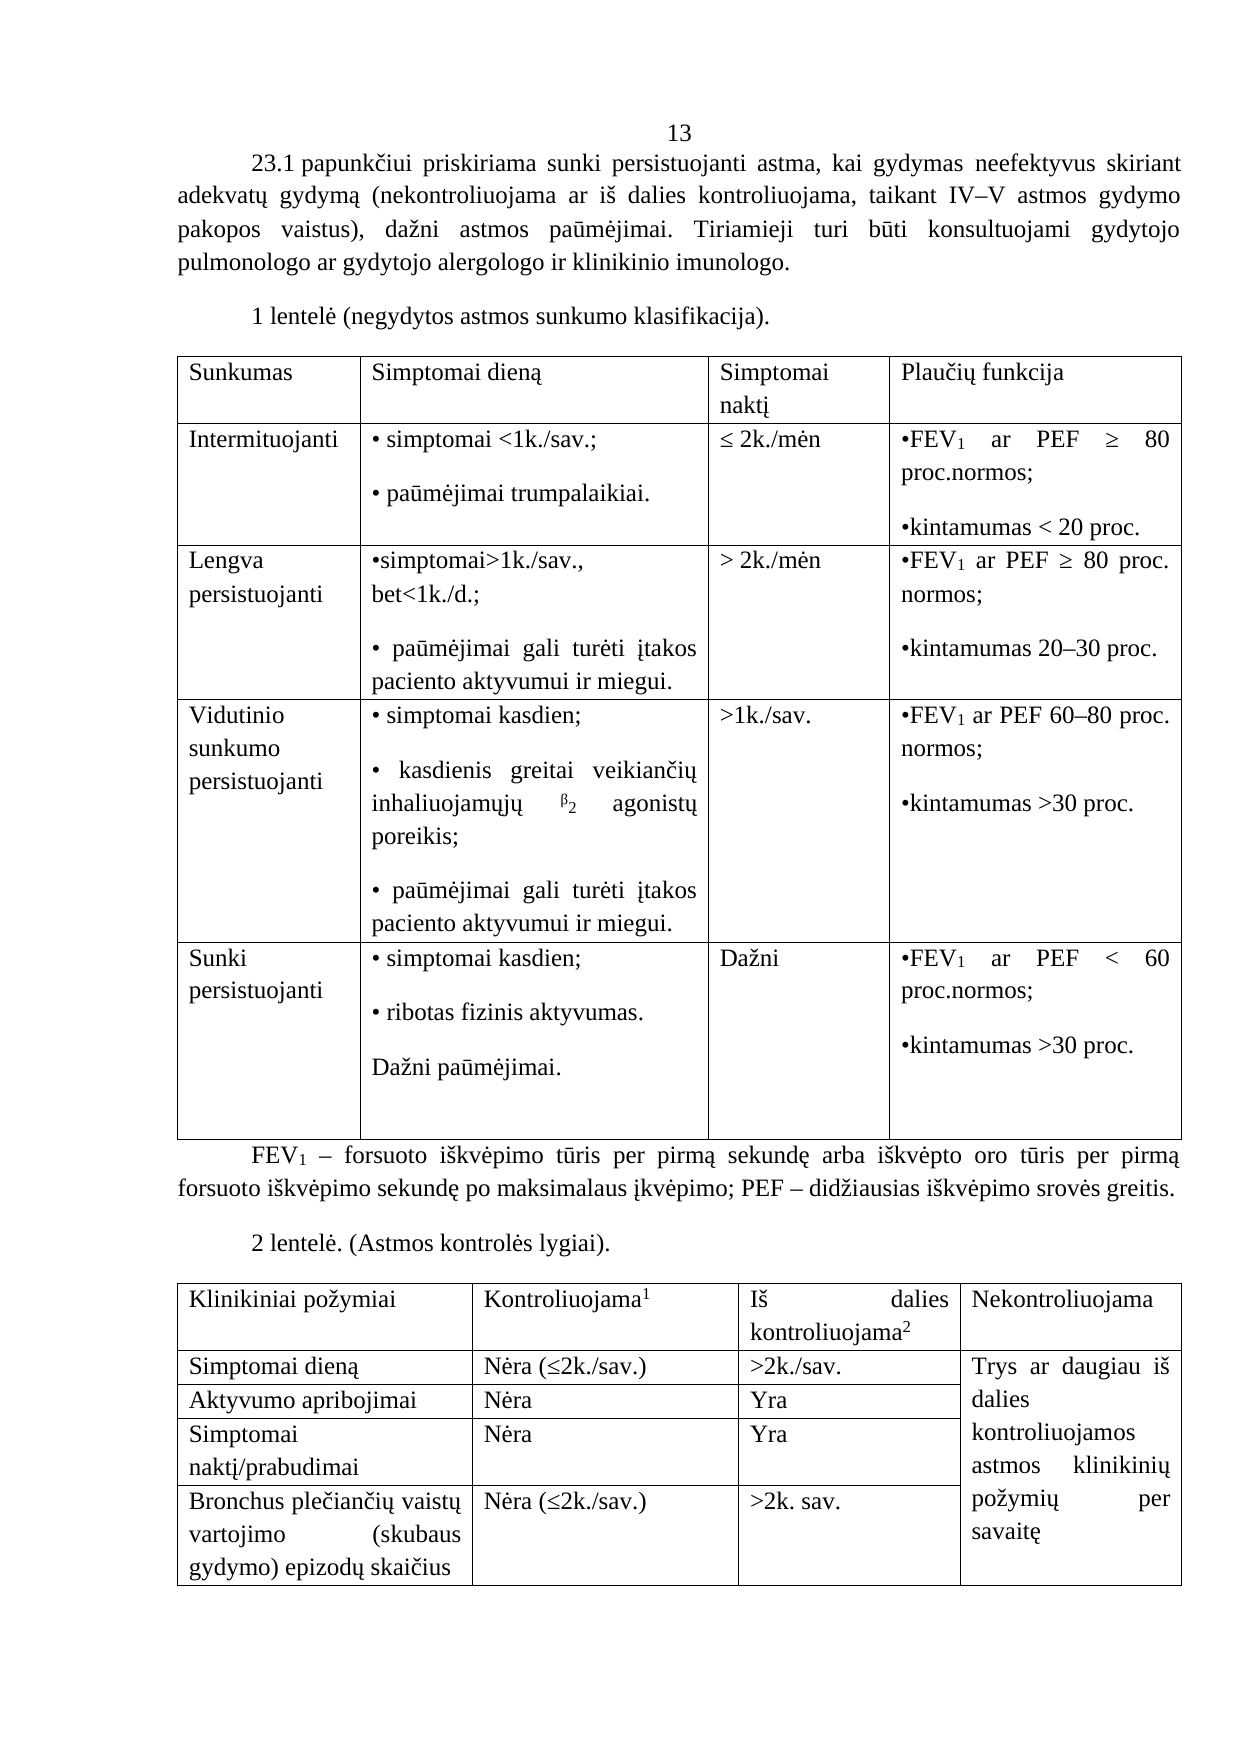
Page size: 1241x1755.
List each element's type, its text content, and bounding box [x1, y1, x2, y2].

table_cell Lengva persistuojanti [178, 546, 360, 699]
table_header Sunkumas [178, 357, 360, 423]
table_header Simptomai dieną [361, 357, 708, 423]
table_cell Nėra (≤2k./sav.) [473, 1486, 738, 1585]
table_cell ≤ 2k./mėn [709, 424, 889, 544]
table_cell Simptomai dieną [178, 1351, 472, 1384]
table_cell Vidutinio sunkumo persistuojanti [178, 700, 360, 942]
table_header Simptomai naktį [709, 357, 889, 423]
text 2 lentelė. (Astmos kontrolės lygiai). [177, 1228, 1181, 1257]
table_cell Trys ar daugiau iš dalies kontroliuojamos astmos klinikinių požymių per savaitę [961, 1351, 1181, 1585]
table_header Nekontroliuojama [961, 1284, 1181, 1350]
table_header Klinikiniai požymiai [178, 1284, 472, 1350]
table_cell Nėra (≤2k./sav.) [473, 1351, 738, 1384]
table_cell Simptomai naktį/prabudimai [178, 1419, 472, 1485]
text FEV1 – forsuoto iškvėpimo tūris per pirmą sekundę arba iškvėpto oro tūris per pirmą forsuoto iškvėpimo sekundę po maksimalaus įkvėpimo; PEF – didžiausias iškvėpimo srovės greitis. [177, 1140, 1181, 1202]
table_cell • simptomai kasdien; • kasdienis greitai veikiančių inhaliuojamųjų ᵝ2 agonistų poreikis; • paūmėjimai gali turėti įtakos paciento aktyvumui ir miegui. [361, 700, 708, 942]
table_cell Intermituojanti [178, 424, 360, 544]
table_cell Nėra [473, 1385, 738, 1418]
table_cell Dažni [709, 943, 889, 1139]
table_cell •simptomai>1k./sav., bet<1k./d.; • paūmėjimai gali turėti įtakos paciento aktyvumui ir miegui. [361, 546, 708, 699]
table_cell •FEV1 ar PEF 60–80 proc. normos; •kintamumas >30 proc. [890, 700, 1181, 942]
table_cell •FEV1 ar PEF ≥ 80 proc. normos; •kintamumas 20–30 proc. [890, 546, 1181, 699]
table_header Plaučių funkcija [890, 357, 1181, 423]
table_cell Nėra [473, 1419, 738, 1485]
table_cell Yra [739, 1419, 960, 1485]
table_cell • simptomai kasdien; • ribotas fizinis aktyvumas. Dažni paūmėjimai. [361, 943, 708, 1139]
table_cell Sunki persistuojanti [178, 943, 360, 1139]
table_header Kontroliuojama1 [473, 1284, 738, 1350]
table_cell >2k. sav. [739, 1486, 960, 1585]
table_cell • simptomai <1k./sav.; • paūmėjimai trumpalaikiai. [361, 424, 708, 544]
table_cell > 2k./mėn [709, 546, 889, 699]
text 1 lentelė (negydytos astmos sunkumo klasifikacija). [177, 301, 1181, 330]
table_cell Bronchus plečiančių vaistų vartojimo (skubaus gydymo) epizodų skaičius [178, 1486, 472, 1585]
table_cell >2k./sav. [739, 1351, 960, 1384]
table_cell >1k./sav. [709, 700, 889, 942]
table_cell •FEV1 ar PEF ≥ 80 proc.normos; •kintamumas < 20 proc. [890, 424, 1181, 544]
text 23.1 papunkčiui priskiriama sunki persistuojanti astma, kai gydymas neefektyvus skiriant adekvatų gydymą (nekontroliuojama ar iš dalies kontroliuojama, taikant IV–V astmos gydymo pakopos vaistus), dažni astmos paūmėjimai. Tiriamieji turi būti konsultuojami gydytojo pulmonologo ar gydytojo alergologo ir klinikinio imunologo. [177, 148, 1181, 275]
table_cell •FEV1 ar PEF < 60 proc.normos; •kintamumas >30 proc. [890, 943, 1181, 1139]
table_cell Aktyvumo apribojimai [178, 1385, 472, 1418]
table_cell Yra [739, 1385, 960, 1418]
table_header Iš dalies kontroliuojama2 [739, 1284, 960, 1350]
